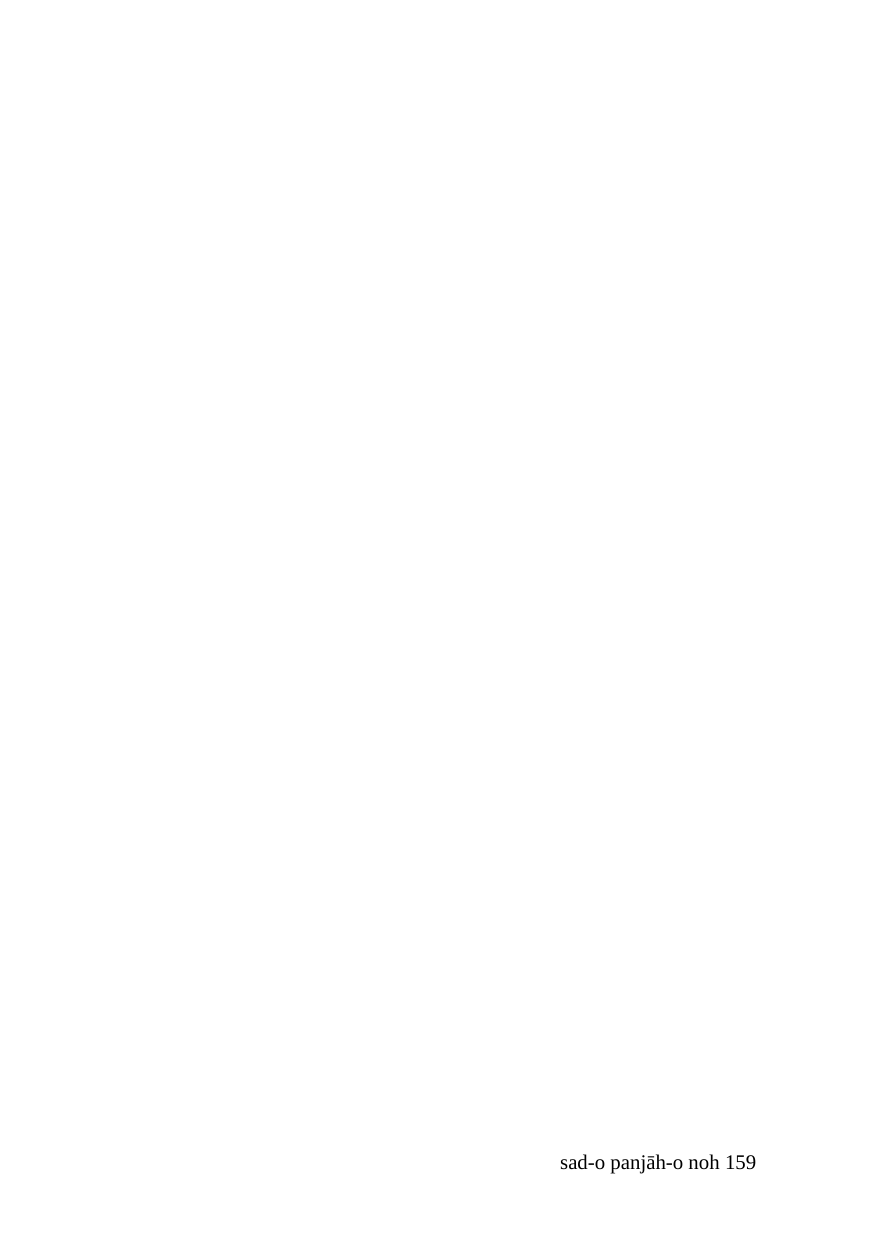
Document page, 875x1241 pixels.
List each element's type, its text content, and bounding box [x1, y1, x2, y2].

text sad-o panjāh-o noh 159 [118, 1150, 756, 1174]
